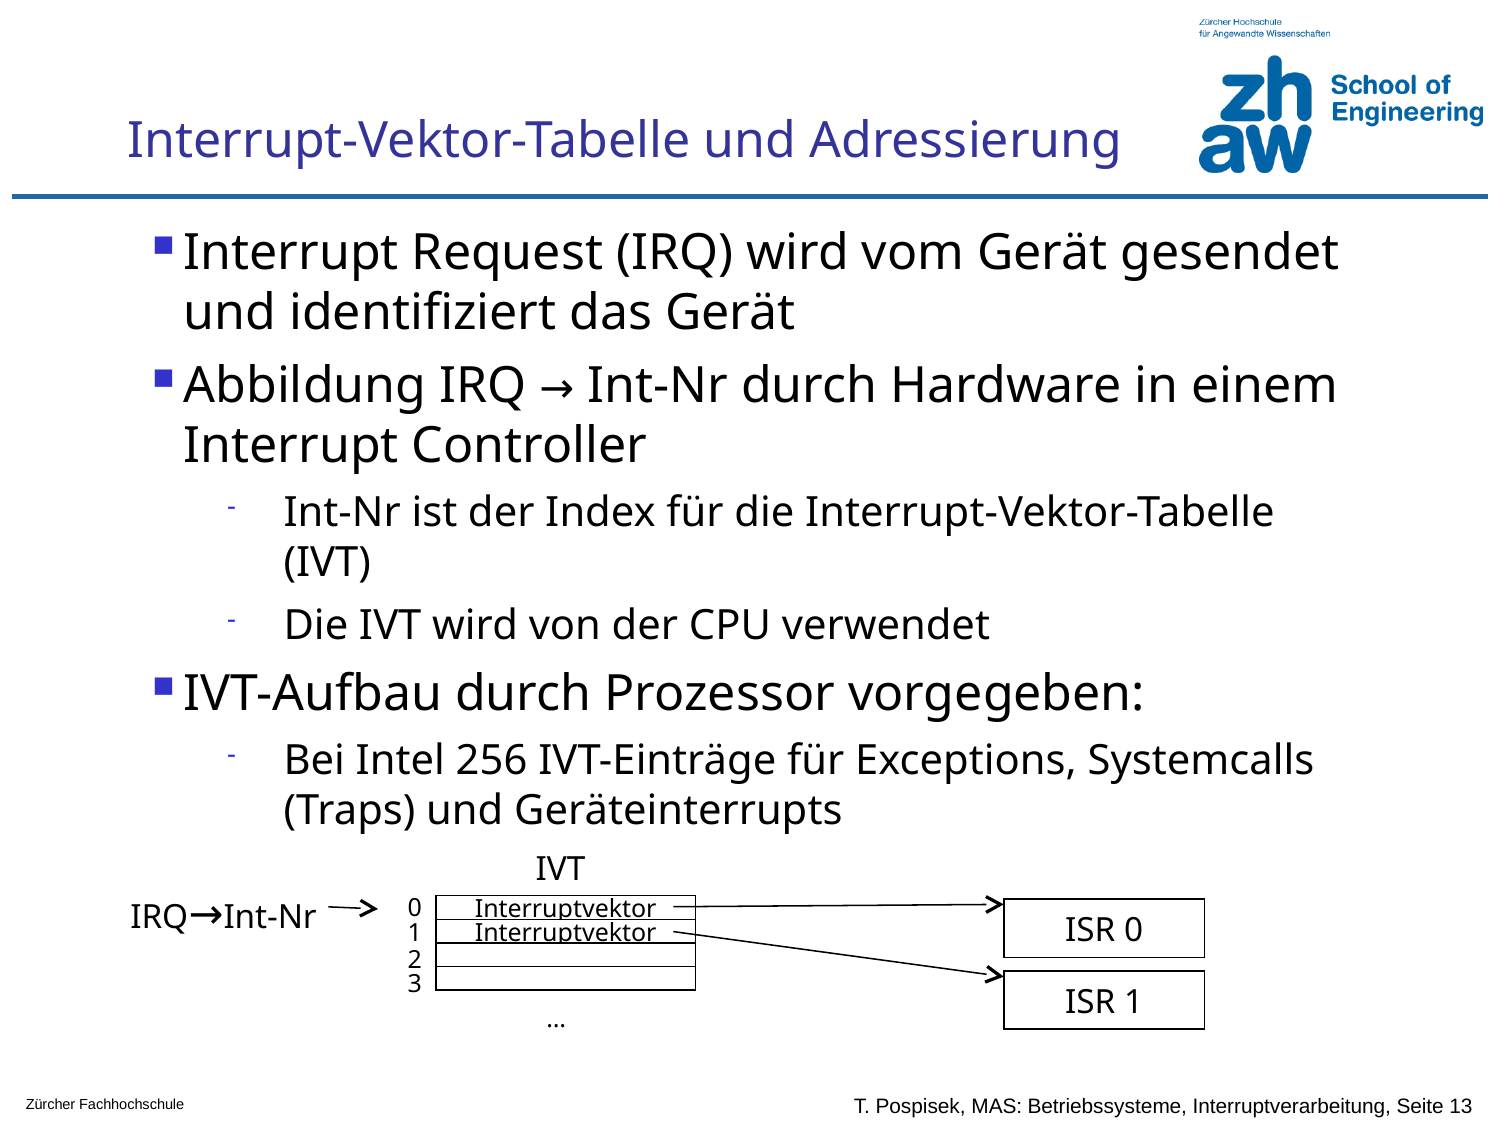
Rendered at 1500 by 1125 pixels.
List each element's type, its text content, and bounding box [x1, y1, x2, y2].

text_box Interruptvektor [437, 895, 696, 919]
text_box 1 [393, 908, 437, 936]
text_box 0 [410, 900, 418, 908]
text_box ISR 1 [1003, 970, 1205, 1029]
picture [1199, 19, 1483, 173]
text_box … [531, 995, 578, 1041]
text_box IVT [520, 840, 601, 895]
text_box IRQ→Int-Nr [115, 879, 332, 944]
text_box Interrupt Request (IRQ) wird vom Gerät gesendet und identifiziert das Gerät Abbildung IRQ → Int-Nr durch Hardware in einem Interrupt Controller Int-Nr ist der Index für die Interrupt-Vektor-Tabelle (IVT) Die IVT wird von der CPU verwendet IVT-Aufbau durch Prozessor vorgegeben: Bei Intel 256 IVT-Einträge für Exceptions, Systemcalls (Traps) und Geräteinterrupts [137, 212, 1376, 841]
text_box 0 [393, 883, 437, 908]
text_box ISR 0 [1003, 898, 1205, 958]
title Interrupt-Vektor-Tabelle und Adressierung [112, 50, 1391, 175]
text_box [437, 942, 696, 991]
text_box 2 [393, 936, 437, 982]
text_box Interruptvektor [437, 919, 696, 942]
text_box 3 [393, 982, 437, 1005]
